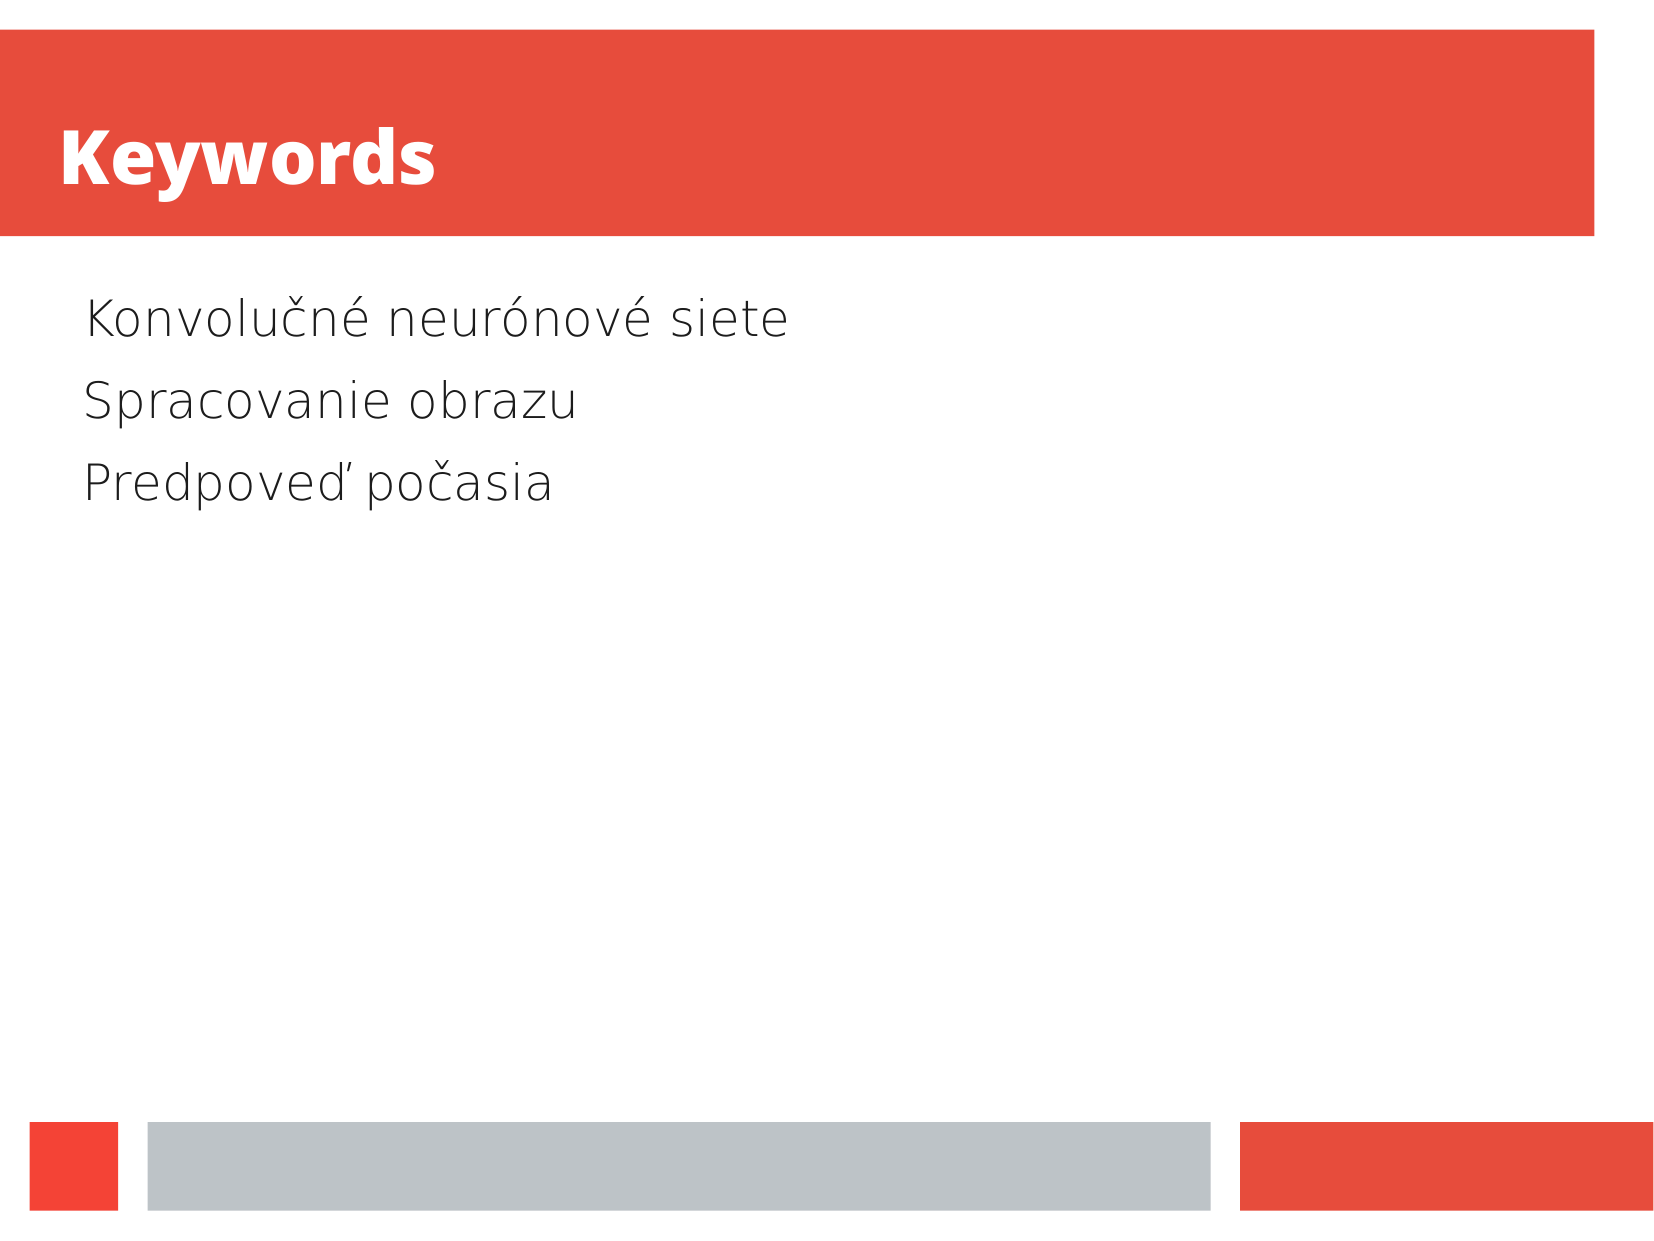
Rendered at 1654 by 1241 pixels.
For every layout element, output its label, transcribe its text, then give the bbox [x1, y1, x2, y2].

list Konvolučné neurónové siete Spracovanie obrazu Predpoveď počasia [82, 290, 1571, 1010]
title Keywords [59, 59, 1595, 207]
